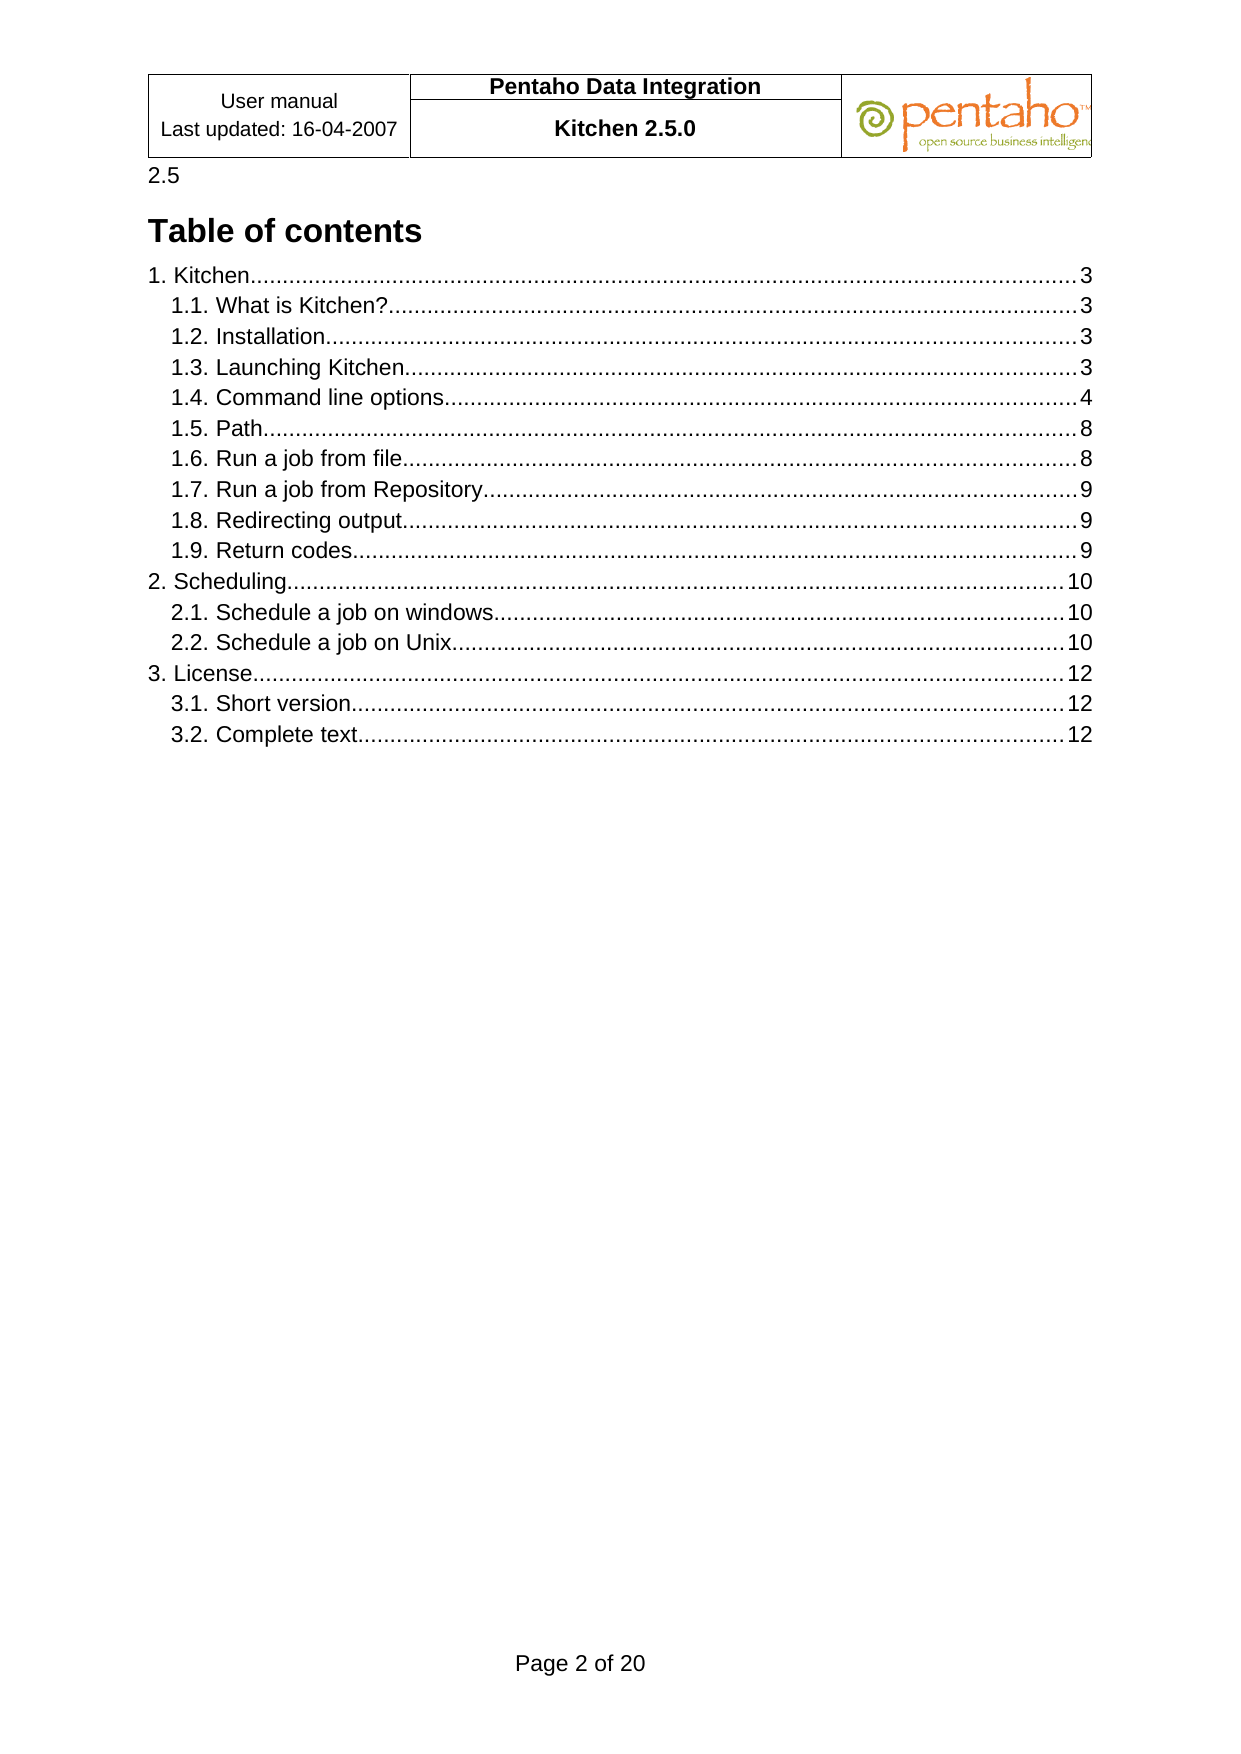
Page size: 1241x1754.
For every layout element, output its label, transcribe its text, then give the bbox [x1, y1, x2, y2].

text 1.3. Launching Kitchen 3 [171, 354, 1092, 380]
text 3. License 12 [148, 660, 1092, 686]
text 3.1. Short version 12 [171, 691, 1092, 717]
text 2.2. Schedule a job on Unix 10 [171, 630, 1092, 655]
text 1.7. Run a job from Repository 9 [171, 477, 1092, 502]
subtitle Table of contents [148, 213, 1092, 250]
text 1.9. Return codes 9 [171, 538, 1092, 563]
text 1.4. Command line options 4 [171, 385, 1092, 410]
text 2.1. Schedule a job on windows 10 [171, 599, 1092, 625]
text 2. Scheduling 10 [148, 568, 1092, 594]
text 1.6. Run a job from file 8 [171, 446, 1092, 472]
text 1.5. Path 8 [171, 415, 1092, 441]
text 1.8. Redirecting output 9 [171, 507, 1092, 533]
text 1. Kitchen 3 [148, 262, 1092, 288]
text 3.2. Complete text 12 [171, 722, 1092, 747]
text 1.1. What is Kitchen? 3 [171, 293, 1092, 318]
text 1.2. Installation 3 [171, 323, 1092, 349]
